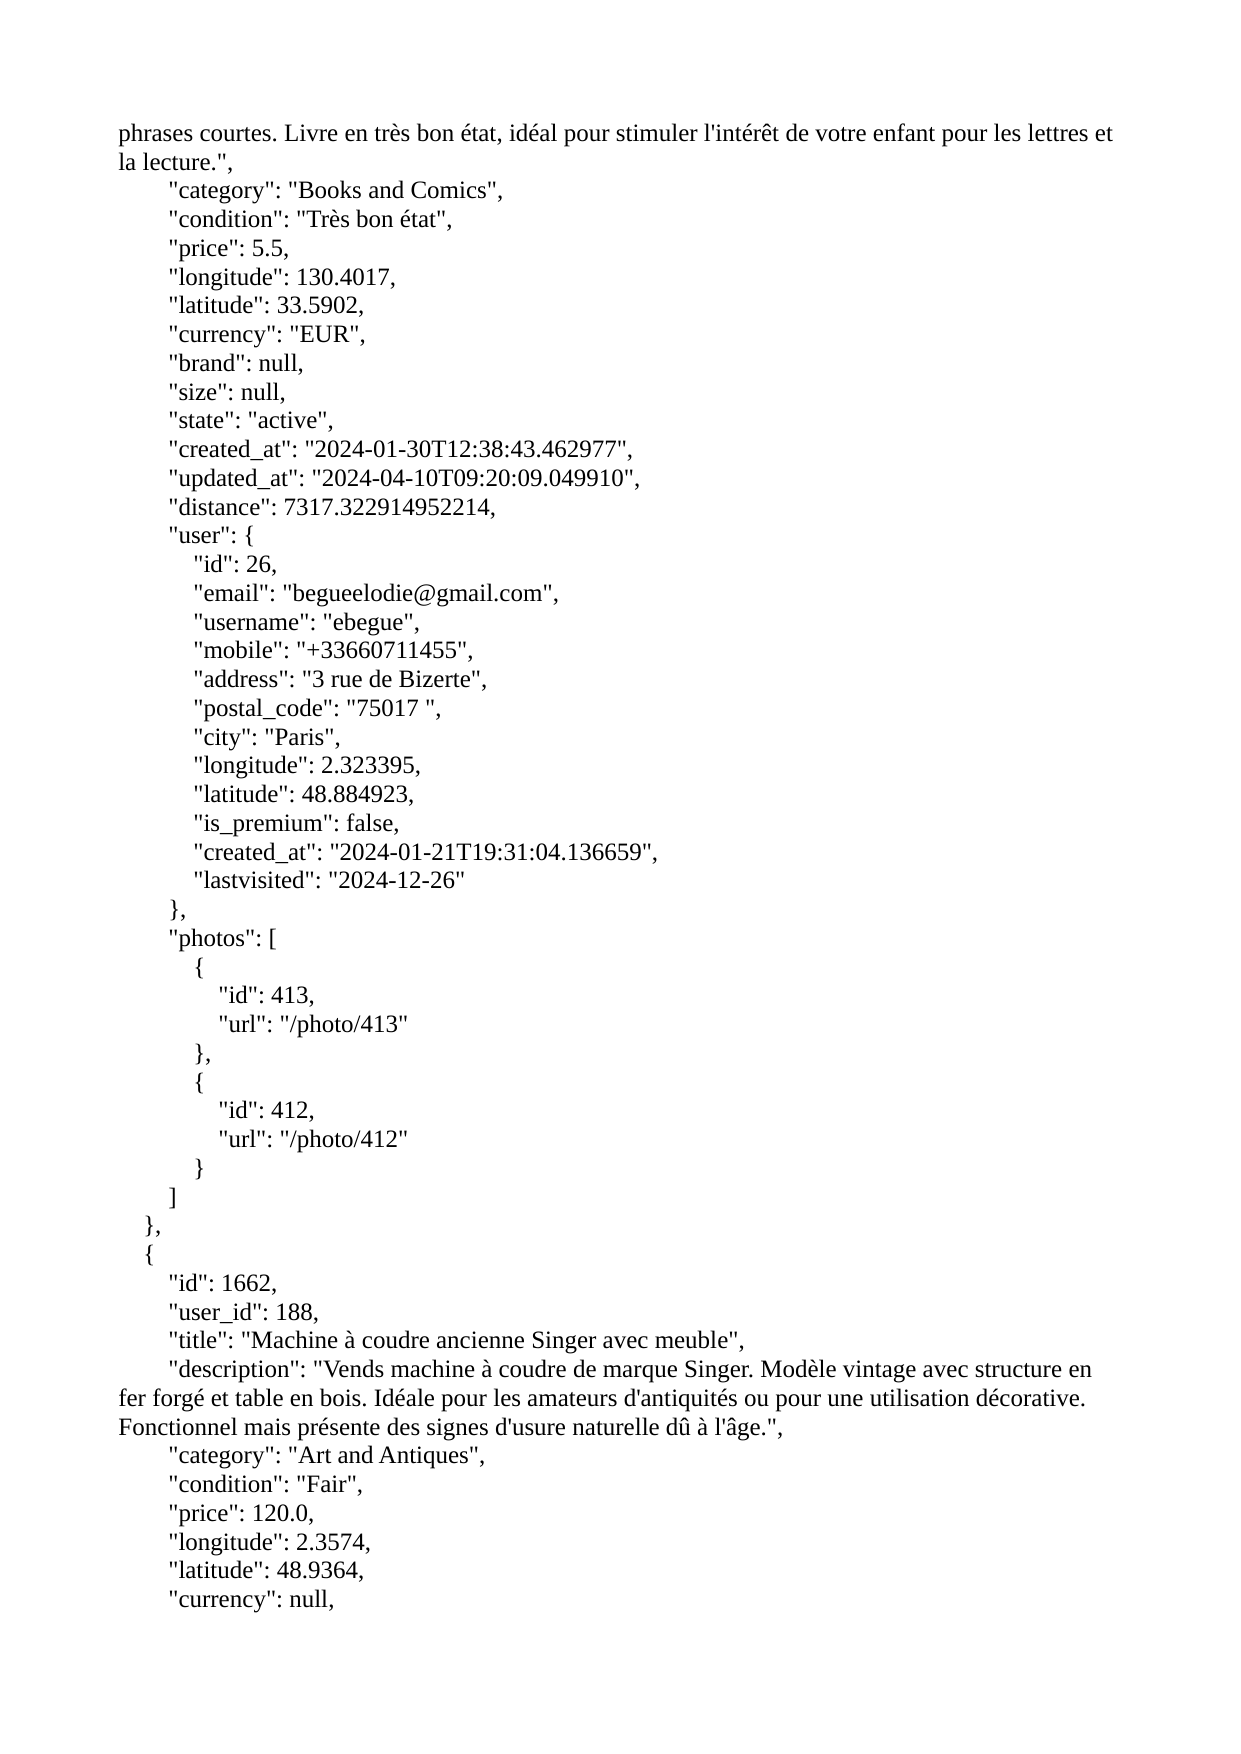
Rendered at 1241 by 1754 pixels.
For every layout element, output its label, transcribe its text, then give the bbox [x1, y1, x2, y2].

text "city": "Paris", [118, 722, 1122, 751]
text "longitude": 2.323395, [118, 751, 1122, 779]
text "email": "begueelodie@gmail.com", [118, 578, 1122, 607]
text "postal_code": "75017 ", [118, 693, 1122, 722]
text "longitude": 2.3574, [118, 1527, 1122, 1556]
text "description": "Vends machine à coudre de marque Singer. Modèle vintage avec structure en fer forgé et table en bois. Idéale pour les amateurs d'antiquités ou pour une utilisation décorative. Fonctionnel mais présente des signes d'usure naturelle dû à l'âge.", [118, 1354, 1122, 1441]
text "mobile": "+33660711455", [118, 636, 1122, 664]
text "id": 1662, [118, 1268, 1122, 1297]
text "currency": null, [118, 1584, 1122, 1613]
text }, [118, 894, 1122, 923]
text "category": "Art and Antiques", [118, 1441, 1122, 1469]
text { [118, 1239, 1122, 1268]
text "latitude": 48.884923, [118, 779, 1122, 808]
text "user_id": 188, [118, 1297, 1122, 1326]
text "condition": "Fair", [118, 1469, 1122, 1498]
text "url": "/photo/413" [118, 1009, 1122, 1038]
text "condition": "Très bon état", [118, 204, 1122, 233]
text "updated_at": "2024-04-10T09:20:09.049910", [118, 463, 1122, 492]
text "state": "active", [118, 406, 1122, 434]
text "price": 5.5, [118, 233, 1122, 262]
text "username": "ebegue", [118, 607, 1122, 636]
text { [118, 952, 1122, 981]
text "price": 120.0, [118, 1498, 1122, 1527]
text ] [118, 1182, 1122, 1211]
text "id": 412, [118, 1096, 1122, 1124]
text "latitude": 48.9364, [118, 1556, 1122, 1584]
text "url": "/photo/412" [118, 1124, 1122, 1153]
text phrases courtes. Livre en très bon état, idéal pour stimuler l'intérêt de votre enfant pour les lettres et la lecture.", [118, 118, 1122, 176]
text "category": "Books and Comics", [118, 176, 1122, 204]
text }, [118, 1211, 1122, 1239]
text } [118, 1153, 1122, 1182]
text "lastvisited": "2024-12-26" [118, 866, 1122, 894]
text { [118, 1067, 1122, 1096]
text "user": { [118, 521, 1122, 549]
text }, [118, 1038, 1122, 1067]
text "size": null, [118, 377, 1122, 406]
text "created_at": "2024-01-21T19:31:04.136659", [118, 837, 1122, 866]
text "photos": [ [118, 923, 1122, 952]
text "latitude": 33.5902, [118, 291, 1122, 319]
text "distance": 7317.322914952214, [118, 492, 1122, 521]
text "created_at": "2024-01-30T12:38:43.462977", [118, 434, 1122, 463]
text "title": "Machine à coudre ancienne Singer avec meuble", [118, 1326, 1122, 1354]
text "brand": null, [118, 348, 1122, 377]
text "id": 26, [118, 549, 1122, 578]
text "id": 413, [118, 981, 1122, 1009]
text "address": "3 rue de Bizerte", [118, 664, 1122, 693]
text "longitude": 130.4017, [118, 262, 1122, 291]
text "is_premium": false, [118, 808, 1122, 837]
text "currency": "EUR", [118, 319, 1122, 348]
